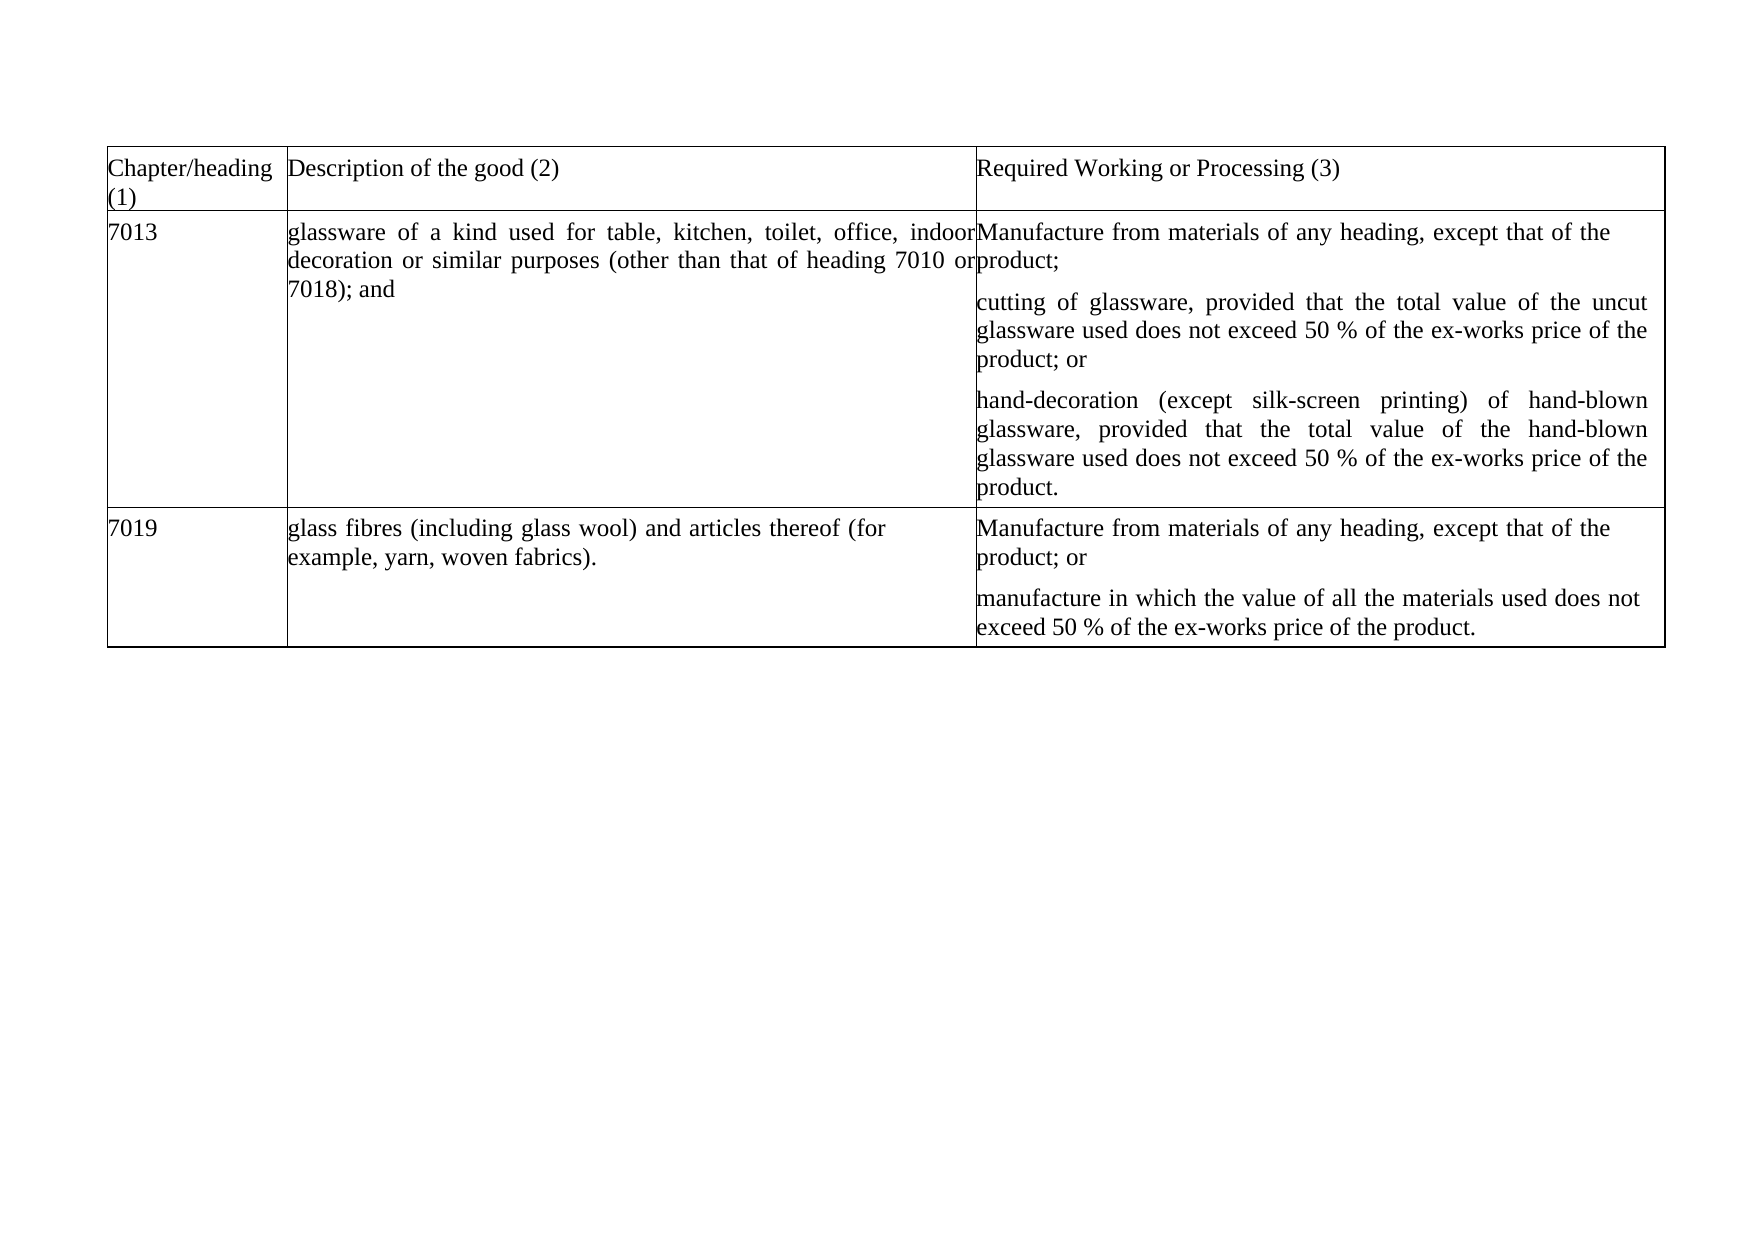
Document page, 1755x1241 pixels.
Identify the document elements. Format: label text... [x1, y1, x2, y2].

table_header Description of the good (2) [288, 147, 976, 210]
table_cell Manufacture from materials of any heading, except that of the product; or manufacture in which the value of all the materials used does not exceed 50 % of the ex-works price of the product. [977, 508, 1664, 646]
table_cell 7013 [108, 211, 287, 507]
table_cell 7019 [108, 508, 287, 646]
table_cell Manufacture from materials of any heading, except that of the product; cutting of glassware, provided that the total value of the uncut glassware used does not exceed 50 % of the ex-works price of the product; or hand-decoration (except silk-screen printing) of hand-blown glassware, provided that the total value of the hand-blown glassware used does not exceed 50 % of the ex-works price of the product. [977, 211, 1664, 507]
table_cell glassware of a kind used for table, kitchen, toilet, office, indoor decoration or similar purposes (other than that of heading 7010 or 7018); and [288, 211, 976, 507]
table_header Chapter/heading (1) [108, 147, 287, 210]
table_header Required Working or Processing (3) [977, 147, 1664, 210]
table_cell glass fibres (including glass wool) and articles thereof (for example, yarn, woven fabrics). [288, 508, 976, 646]
